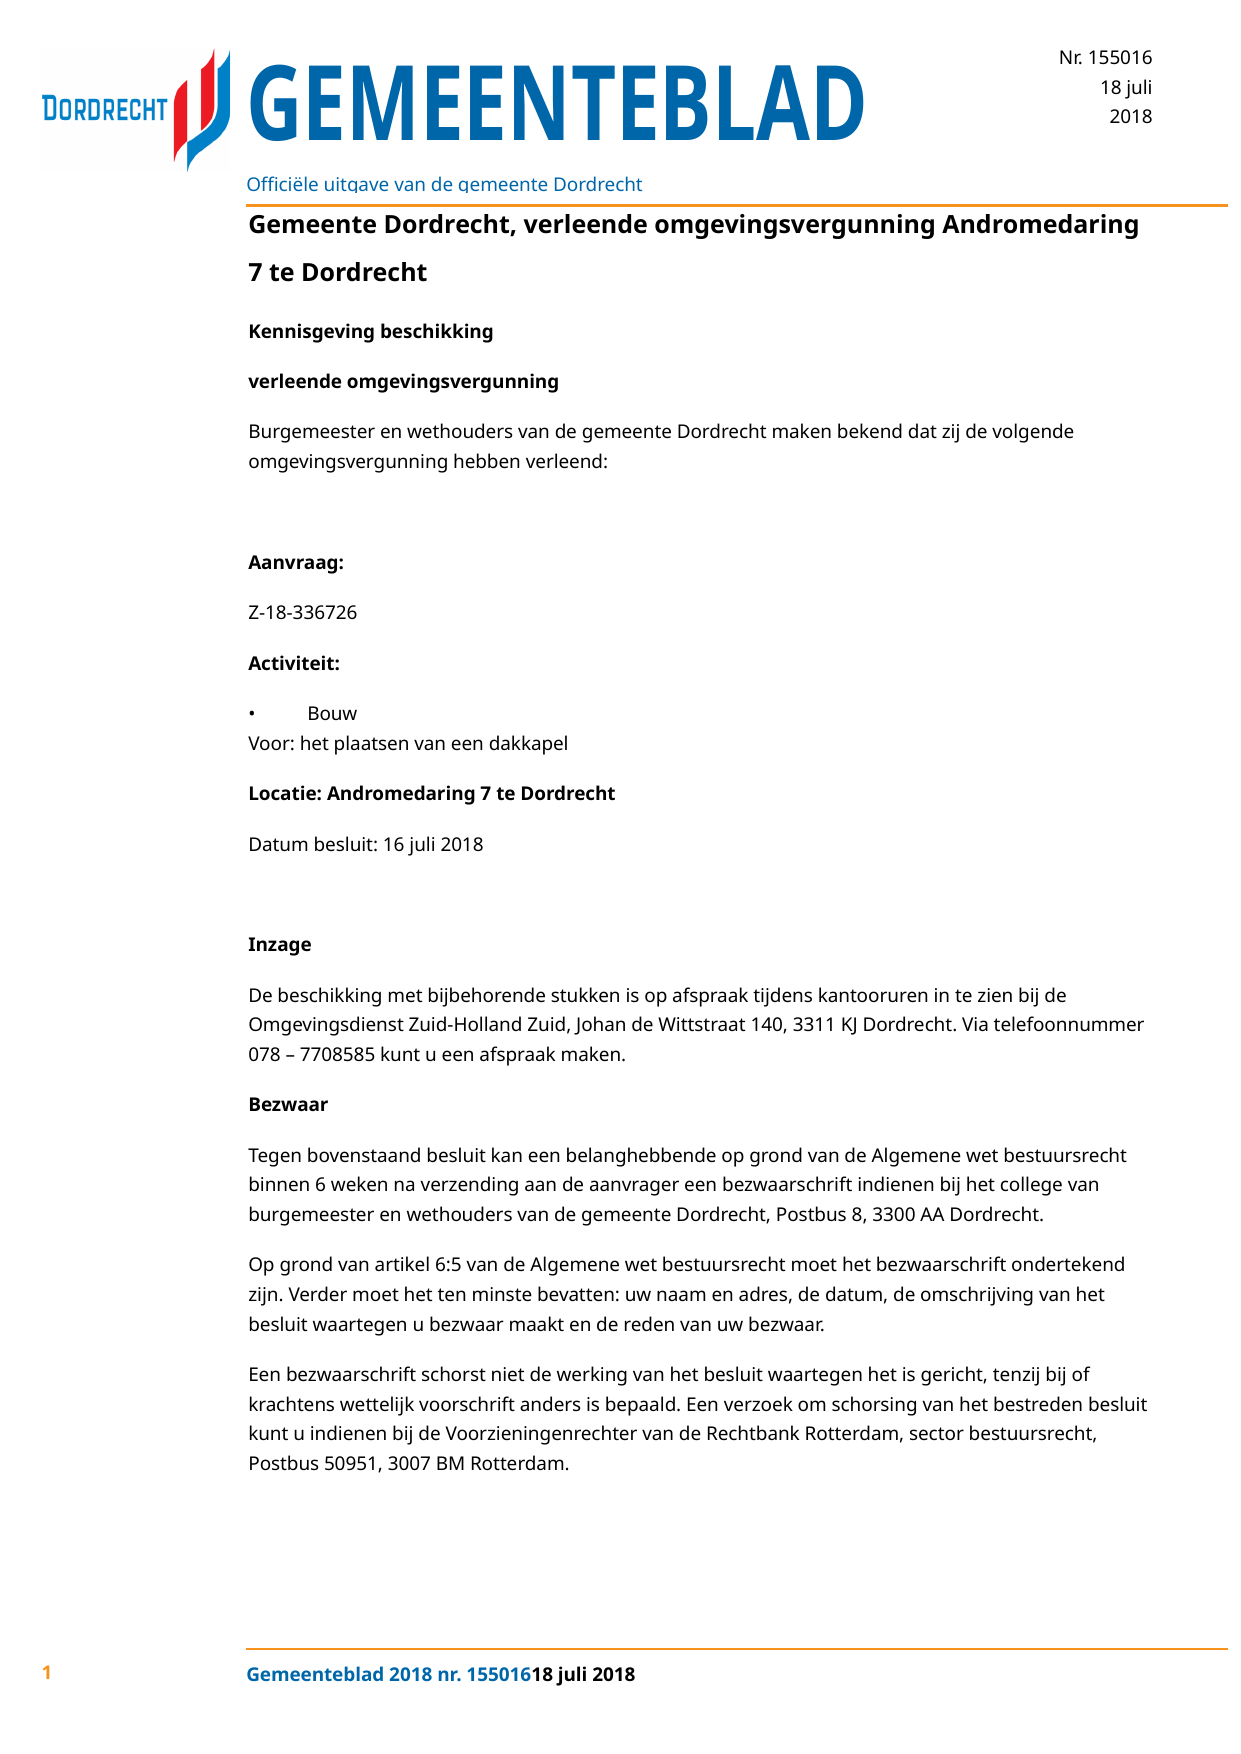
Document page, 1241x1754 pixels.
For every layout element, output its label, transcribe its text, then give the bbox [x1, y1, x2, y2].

text Op grond van artikel 6:5 van de Algemene wet bestuursrecht moet het bezwaarschrift ondertekend zijn. Verder moet het ten minste bevatten: uw naam en adres, de datum, de omschrijving van het besluit waartegen u bezwaar maakt en de reden van uw bezwaar. [248, 1252, 1152, 1337]
text Aanvraag: [248, 549, 1152, 575]
text Een bezwaarschrift schorst niet de werking van het besluit waartegen het is gericht, tenzij bij of krachtens wettelijk voorschrift anders is bepaald. Een verzoek om schorsing van het bestreden besluit kunt u indienen bij de Voorzieningenrechter van de Rechtbank Rotterdam, sector bestuursrecht, Postbus 50951, 3007 BM Rotterdam. [248, 1361, 1152, 1476]
text Burgemeester en wethouders van de gemeente Dordrecht maken bekend dat zij de volgende omgevingsvergunning hebben verleend: [248, 419, 1152, 474]
text Kennisgeving beschikking [248, 318, 1152, 344]
text Tegen bovenstaand besluit kan een belanghebbende op grond van de Algemene wet bestuursrecht binnen 6 weken na verzending aan de aanvrager een bezwaarschrift indienen bij het college van burgemeester en wethouders van de gemeente Dordrecht, Postbus 8, 3300 AA Dordrecht. [248, 1142, 1152, 1227]
text Z-18-336726 [248, 599, 1152, 625]
text Voor: het plaatsen van een dakkapel [248, 730, 1152, 756]
text Locatie: Andromedaring 7 te Dordrecht [248, 780, 1152, 806]
text Activiteit: [248, 650, 1152, 676]
text Bezwaar [248, 1092, 1152, 1117]
text De beschikking met bijbehorende stukken is op afspraak tijdens kantooruren in te zien bij de Omgevingsdienst Zuid-Holland Zuid, Johan de Wittstraat 140, 3311 KJ Dordrecht. Via telefoonnummer 078 – 7708585 kunt u een afspraak maken. [248, 982, 1152, 1067]
text Inzage [248, 932, 1152, 957]
text verleende omgevingsvergunning [248, 368, 1152, 394]
text Datum besluit: 16 juli 2018 [248, 831, 1152, 857]
picture [41, 47, 231, 172]
list Bouw [248, 700, 1152, 726]
text Gemeente Dordrecht, verleende omgevingsvergunning Andromedaring 7 te Dordrecht [248, 207, 1152, 288]
